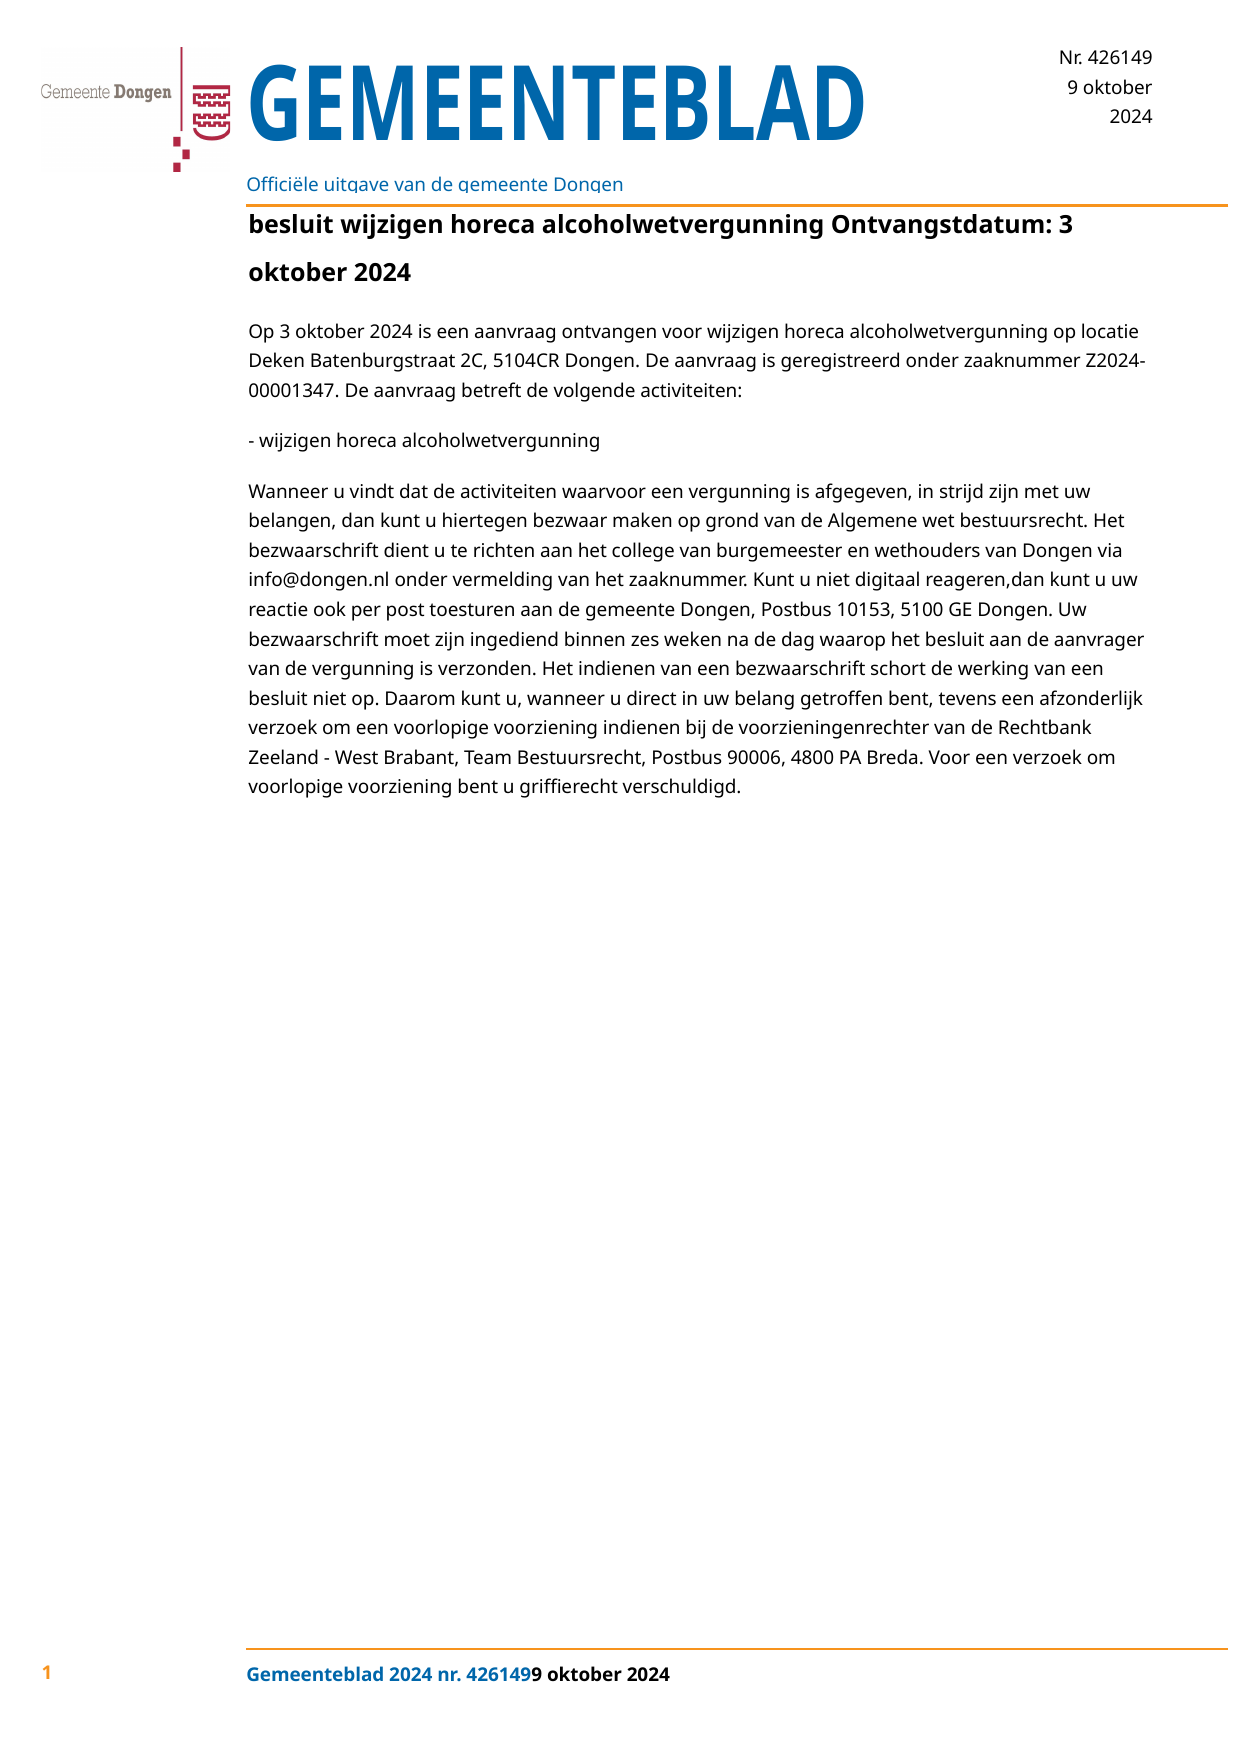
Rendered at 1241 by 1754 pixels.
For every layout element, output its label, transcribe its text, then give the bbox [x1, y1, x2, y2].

text Op 3 oktober 2024 is een aanvraag ontvangen voor wijzigen horeca alcoholwetvergunning op locatie Deken Batenburgstraat 2C, 5104CR Dongen. De aanvraag is geregistreerd onder zaaknummer Z2024-00001347. De aanvraag betreft de volgende activiteiten: [248, 318, 1152, 403]
text Wanneer u vindt dat de activiteiten waarvoor een vergunning is afgegeven, in strijd zijn met uw belangen, dan kunt u hiertegen bezwaar maken op grond van de Algemene wet bestuursrecht. Het bezwaarschrift dient u te richten aan het college van burgemeester en wethouders van Dongen via info@dongen.nl onder vermelding van het zaaknummer. Kunt u niet digitaal reageren,dan kunt u uw reactie ook per post toesturen aan de gemeente Dongen, Postbus 10153, 5100 GE Dongen. Uw bezwaarschrift moet zijn ingediend binnen zes weken na de dag waarop het besluit aan de aanvrager van de vergunning is verzonden. Het indienen van een bezwaarschrift schort de werking van een besluit niet op. Daarom kunt u, wanneer u direct in uw belang getroffen bent, tevens een afzonderlijk verzoek om een voorlopige voorziening indienen bij de voorzieningenrechter van de Rechtbank Zeeland - West Brabant, Team Bestuursrecht, Postbus 90006, 4800 PA Breda. Voor een verzoek om voorlopige voorziening bent u griffierecht verschuldigd. [248, 478, 1152, 799]
text - wijzigen horeca alcoholwetvergunning [248, 427, 1152, 453]
picture [41, 47, 231, 172]
text besluit wijzigen horeca alcoholwetvergunning Ontvangstdatum: 3 oktober 2024 [248, 207, 1152, 288]
